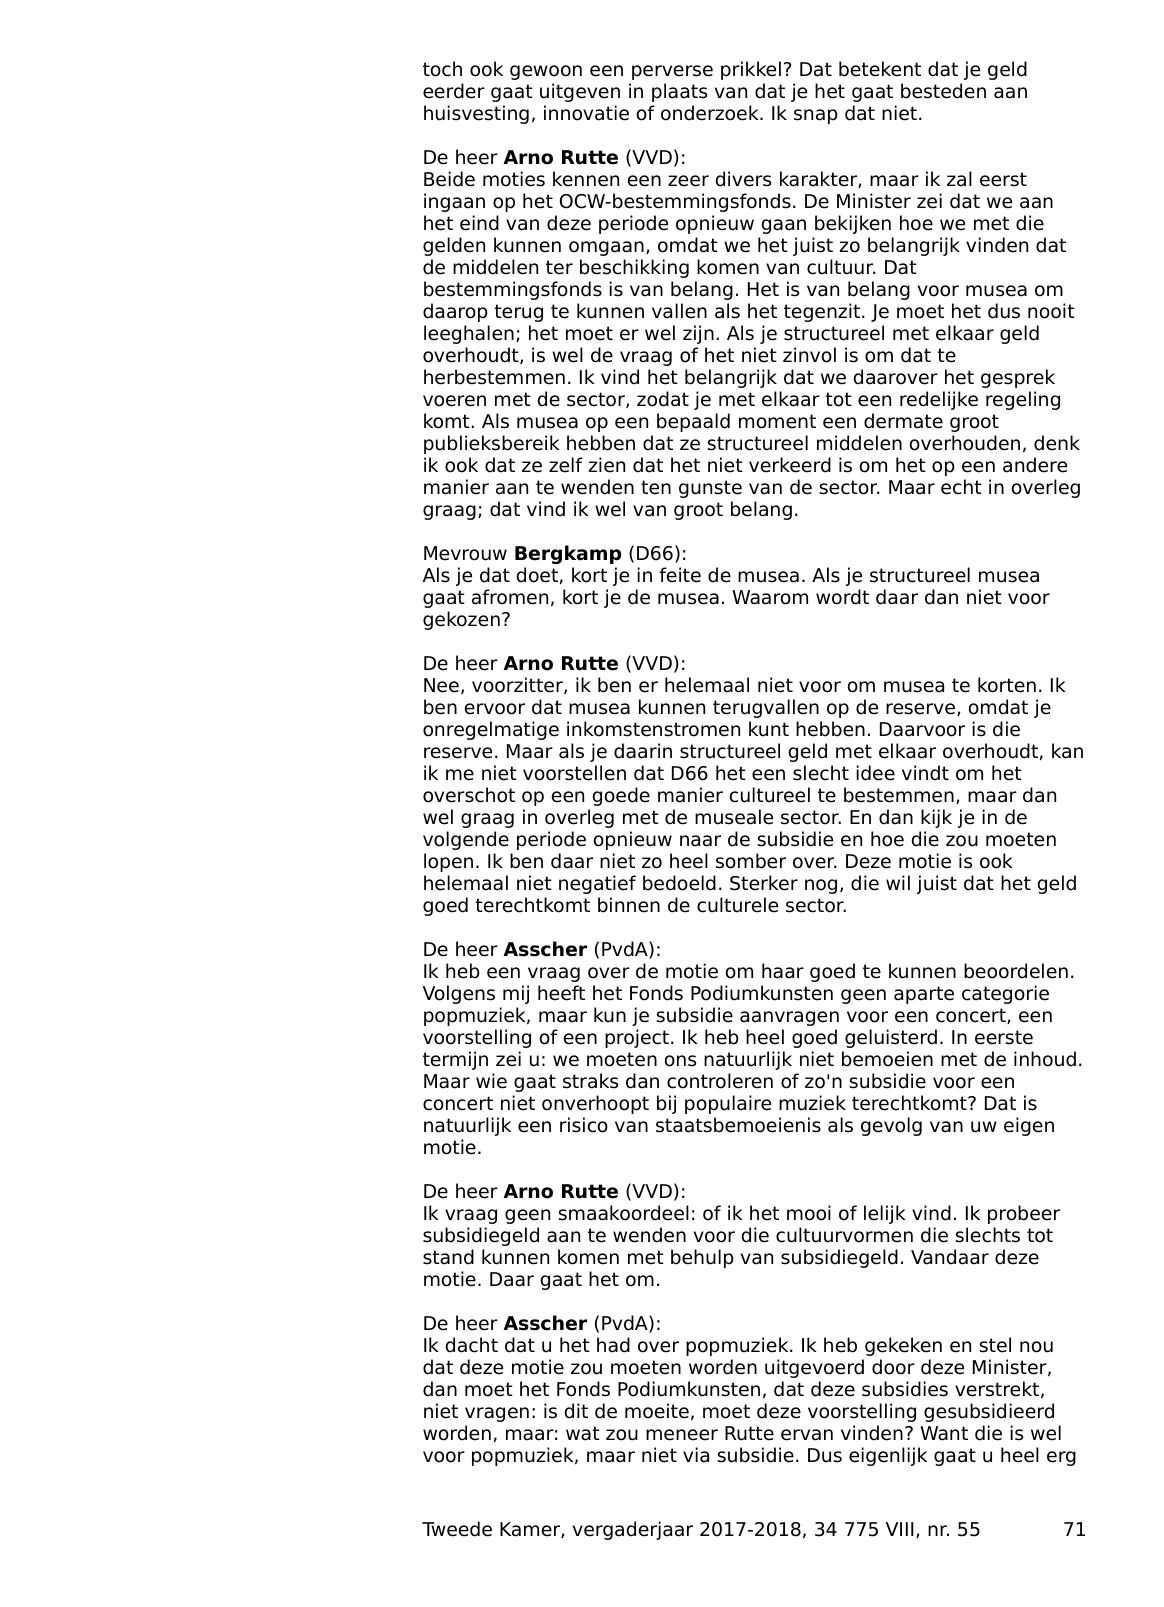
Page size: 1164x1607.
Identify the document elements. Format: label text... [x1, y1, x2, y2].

text De heer Arno Rutte (VVD): [422, 147, 1087, 169]
text Ik dacht dat u het had over popmuziek. Ik heb gekeken en stel nou dat deze motie zou moeten worden uitgevoerd door deze Minister, dan moet het Fonds Podiumkunsten, dat deze subsidies verstrekt, niet vragen: is dit de moeite, moet deze voorstelling gesubsidieerd worden, maar: wat zou meneer Rutte ervan vinden? Want die is wel voor popmuziek, maar niet via subsidie. Dus eigenlijk gaat u heel erg [422, 1335, 1087, 1467]
text toch ook gewoon een perverse prikkel? Dat betekent dat je geld eerder gaat uitgeven in plaats van dat je het gaat besteden aan huisvesting, innovatie of onderzoek. Ik snap dat niet. [422, 59, 1087, 125]
text De heer Arno Rutte (VVD): [422, 1181, 1087, 1203]
text Beide moties kennen een zeer divers karakter, maar ik zal eerst ingaan op het OCW-bestemmingsfonds. De Minister zei dat we aan het eind van deze periode opnieuw gaan bekijken hoe we met die gelden kunnen omgaan, omdat we het juist zo belangrijk vinden dat de middelen ter beschikking komen van cultuur. Dat bestemmingsfonds is van belang. Het is van belang voor musea om daarop terug te kunnen vallen als het tegenzit. Je moet het dus nooit leeghalen; het moet er wel zijn. Als je structureel met elkaar geld overhoudt, is wel de vraag of het niet zinvol is om dat te herbestemmen. Ik vind het belangrijk dat we daarover het gesprek voeren met de sector, zodat je met elkaar tot een redelijke regeling komt. Als musea op een bepaald moment een dermate groot publieksbereik hebben dat ze structureel middelen overhouden, denk ik ook dat ze zelf zien dat het niet verkeerd is om het op een andere manier aan te wenden ten gunste van de sector. Maar echt in overleg graag; dat vind ik wel van groot belang. [422, 169, 1087, 521]
text Als je dat doet, kort je in feite de musea. Als je structureel musea gaat afromen, kort je de musea. Waarom wordt daar dan niet voor gekozen? [422, 565, 1087, 631]
text Nee, voorzitter, ik ben er helemaal niet voor om musea te korten. Ik ben ervoor dat musea kunnen terugvallen op de reserve, omdat je onregelmatige inkomstenstromen kunt hebben. Daarvoor is die reserve. Maar als je daarin structureel geld met elkaar overhoudt, kan ik me niet voorstellen dat D66 het een slecht idee vindt om het overschot op een goede manier cultureel te bestemmen, maar dan wel graag in overleg met de museale sector. En dan kijk je in de volgende periode opnieuw naar de subsidie en hoe die zou moeten lopen. Ik ben daar niet zo heel somber over. Deze motie is ook helemaal niet negatief bedoeld. Sterker nog, die wil juist dat het geld goed terechtkomt binnen de culturele sector. [422, 675, 1087, 917]
text De heer Arno Rutte (VVD): [422, 653, 1087, 675]
text Ik vraag geen smaakoordeel: of ik het mooi of lelijk vind. Ik probeer subsidiegeld aan te wenden voor die cultuurvormen die slechts tot stand kunnen komen met behulp van subsidiegeld. Vandaar deze motie. Daar gaat het om. [422, 1203, 1087, 1291]
text De heer Asscher (PvdA): [422, 1313, 1087, 1335]
text De heer Asscher (PvdA): [422, 939, 1087, 961]
text Mevrouw Bergkamp (D66): [422, 543, 1087, 565]
text Ik heb een vraag over de motie om haar goed te kunnen beoordelen. Volgens mij heeft het Fonds Podiumkunsten geen aparte categorie popmuziek, maar kun je subsidie aanvragen voor een concert, een voorstelling of een project. Ik heb heel goed geluisterd. In eerste termijn zei u: we moeten ons natuurlijk niet bemoeien met de inhoud. Maar wie gaat straks dan controleren of zo'n subsidie voor een concert niet onverhoopt bij populaire muziek terechtkomt? Dat is natuurlijk een risico van staatsbemoeienis als gevolg van uw eigen motie. [422, 961, 1087, 1159]
